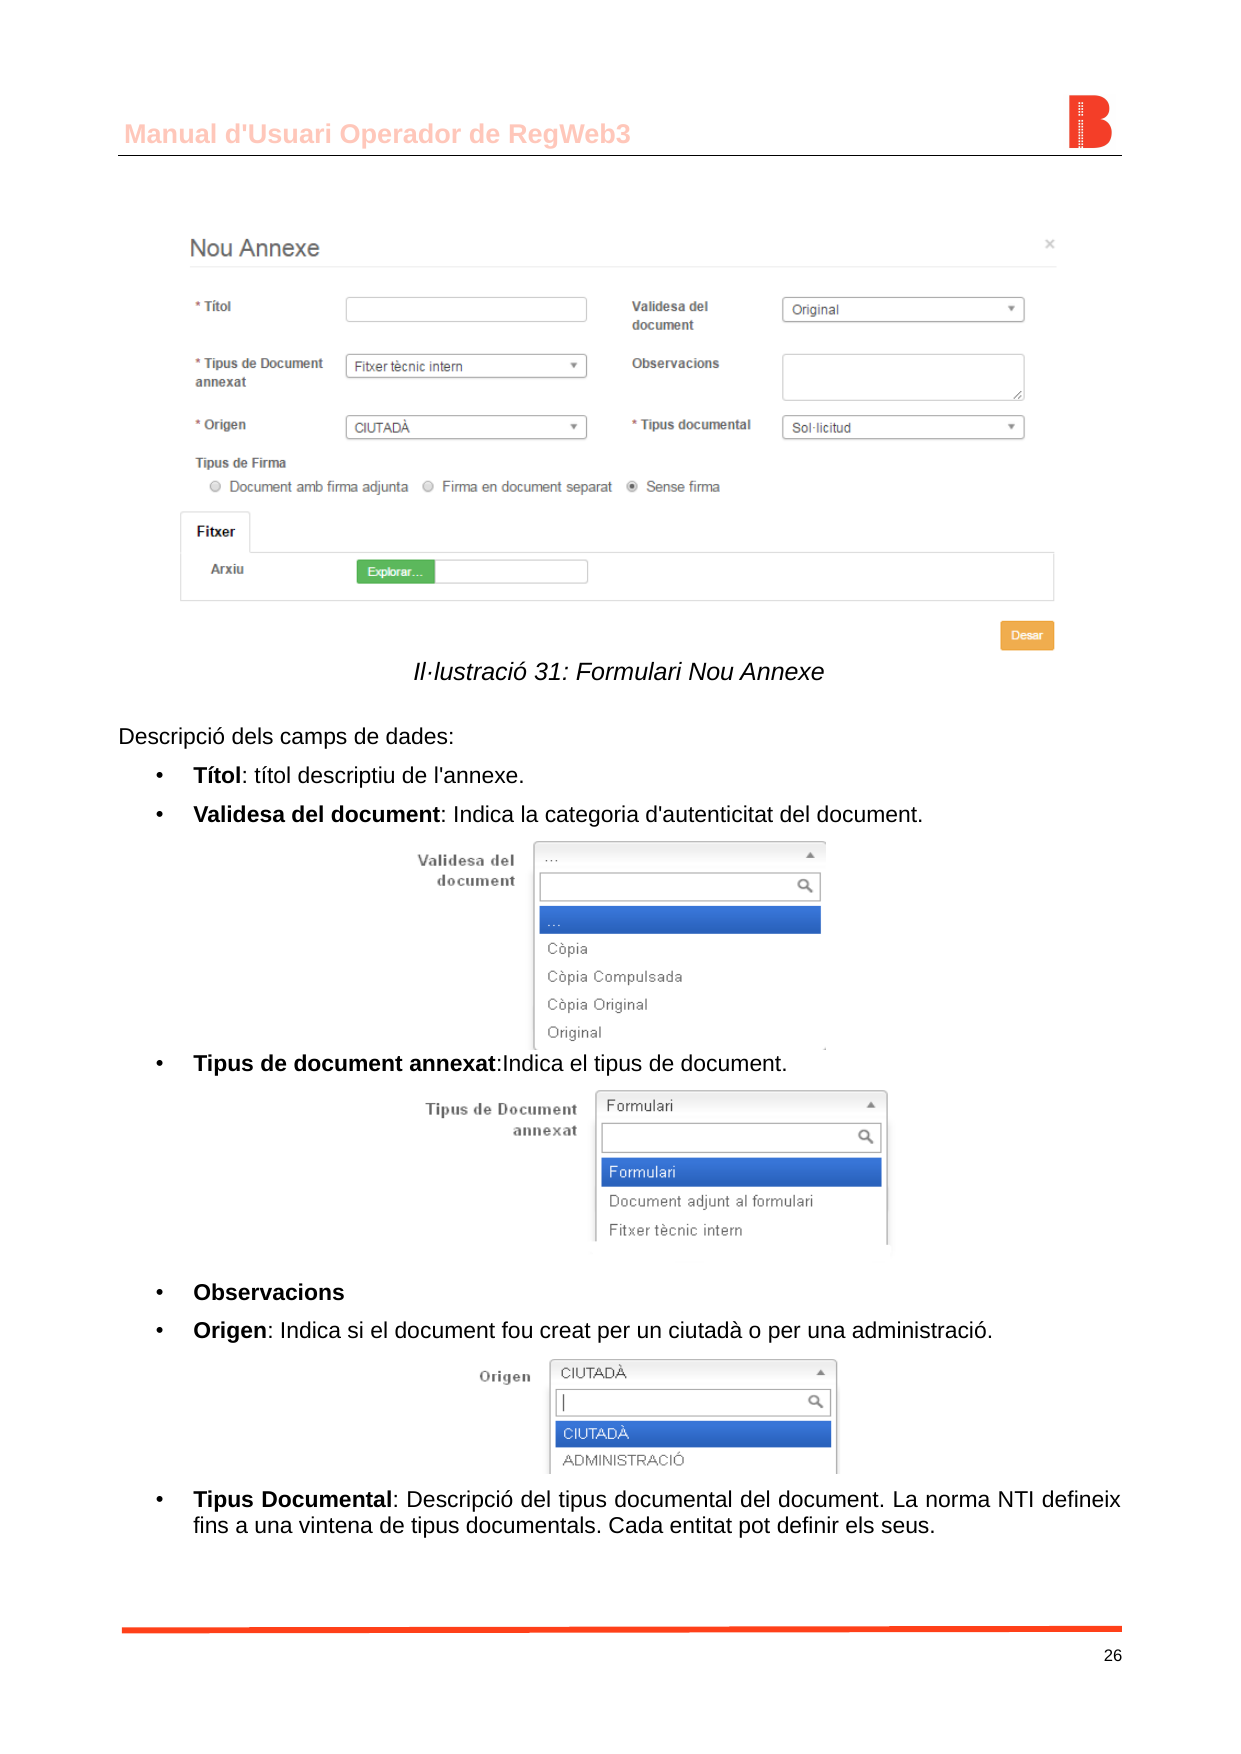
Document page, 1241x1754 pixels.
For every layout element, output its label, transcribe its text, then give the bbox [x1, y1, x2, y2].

picture [178, 228, 1062, 657]
list Validesa del document: Indica la categoria d'autenticitat del document. [156, 801, 1122, 827]
picture [417, 1088, 898, 1267]
picture [1063, 94, 1117, 150]
list Observacions [156, 1279, 1122, 1305]
list Origen: Indica si el document fou creat per un ciutadà o per una administració. [156, 1317, 1122, 1344]
list Tipus de document annexat:Indica el tipus de document. [156, 1050, 1122, 1076]
list Tipus Documental: Descripció del tipus documental del document. La norma NTI defineix fins a una vintena de tipus documentals. Cada entitat pot definir els seus. [156, 1486, 1122, 1539]
picture [414, 839, 826, 1050]
text Descripció dels camps de dades: [118, 723, 1122, 749]
list Títol: títol descriptiu de l'annexe. [156, 762, 1122, 788]
text Il·lustració 31: Formulari Nou Annexe [118, 657, 1122, 686]
picture [474, 1356, 841, 1474]
